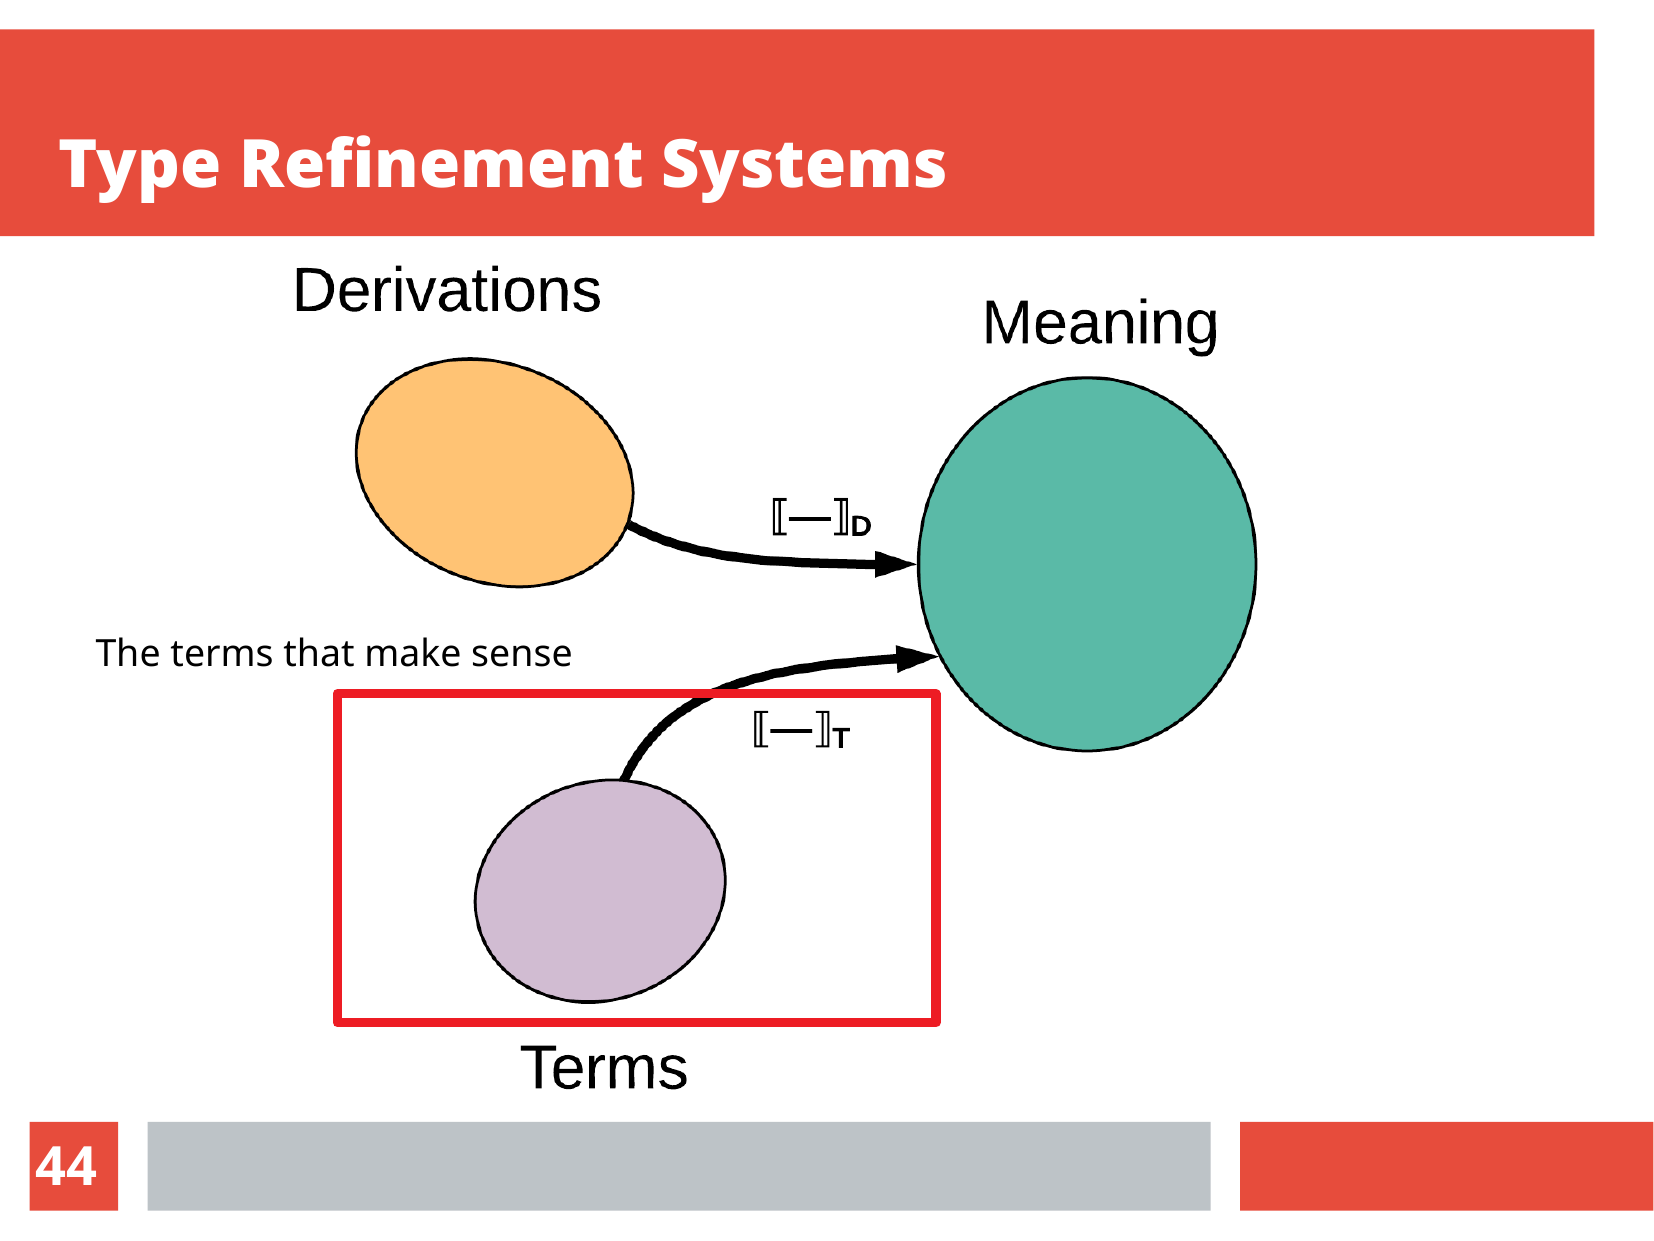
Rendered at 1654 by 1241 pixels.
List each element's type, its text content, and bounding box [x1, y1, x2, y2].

picture [136, 191, 1412, 1160]
text_box 44 [20, 1119, 254, 1210]
title Type Refinement Systems [59, 58, 1595, 207]
text_box The terms that make sense [80, 619, 625, 678]
